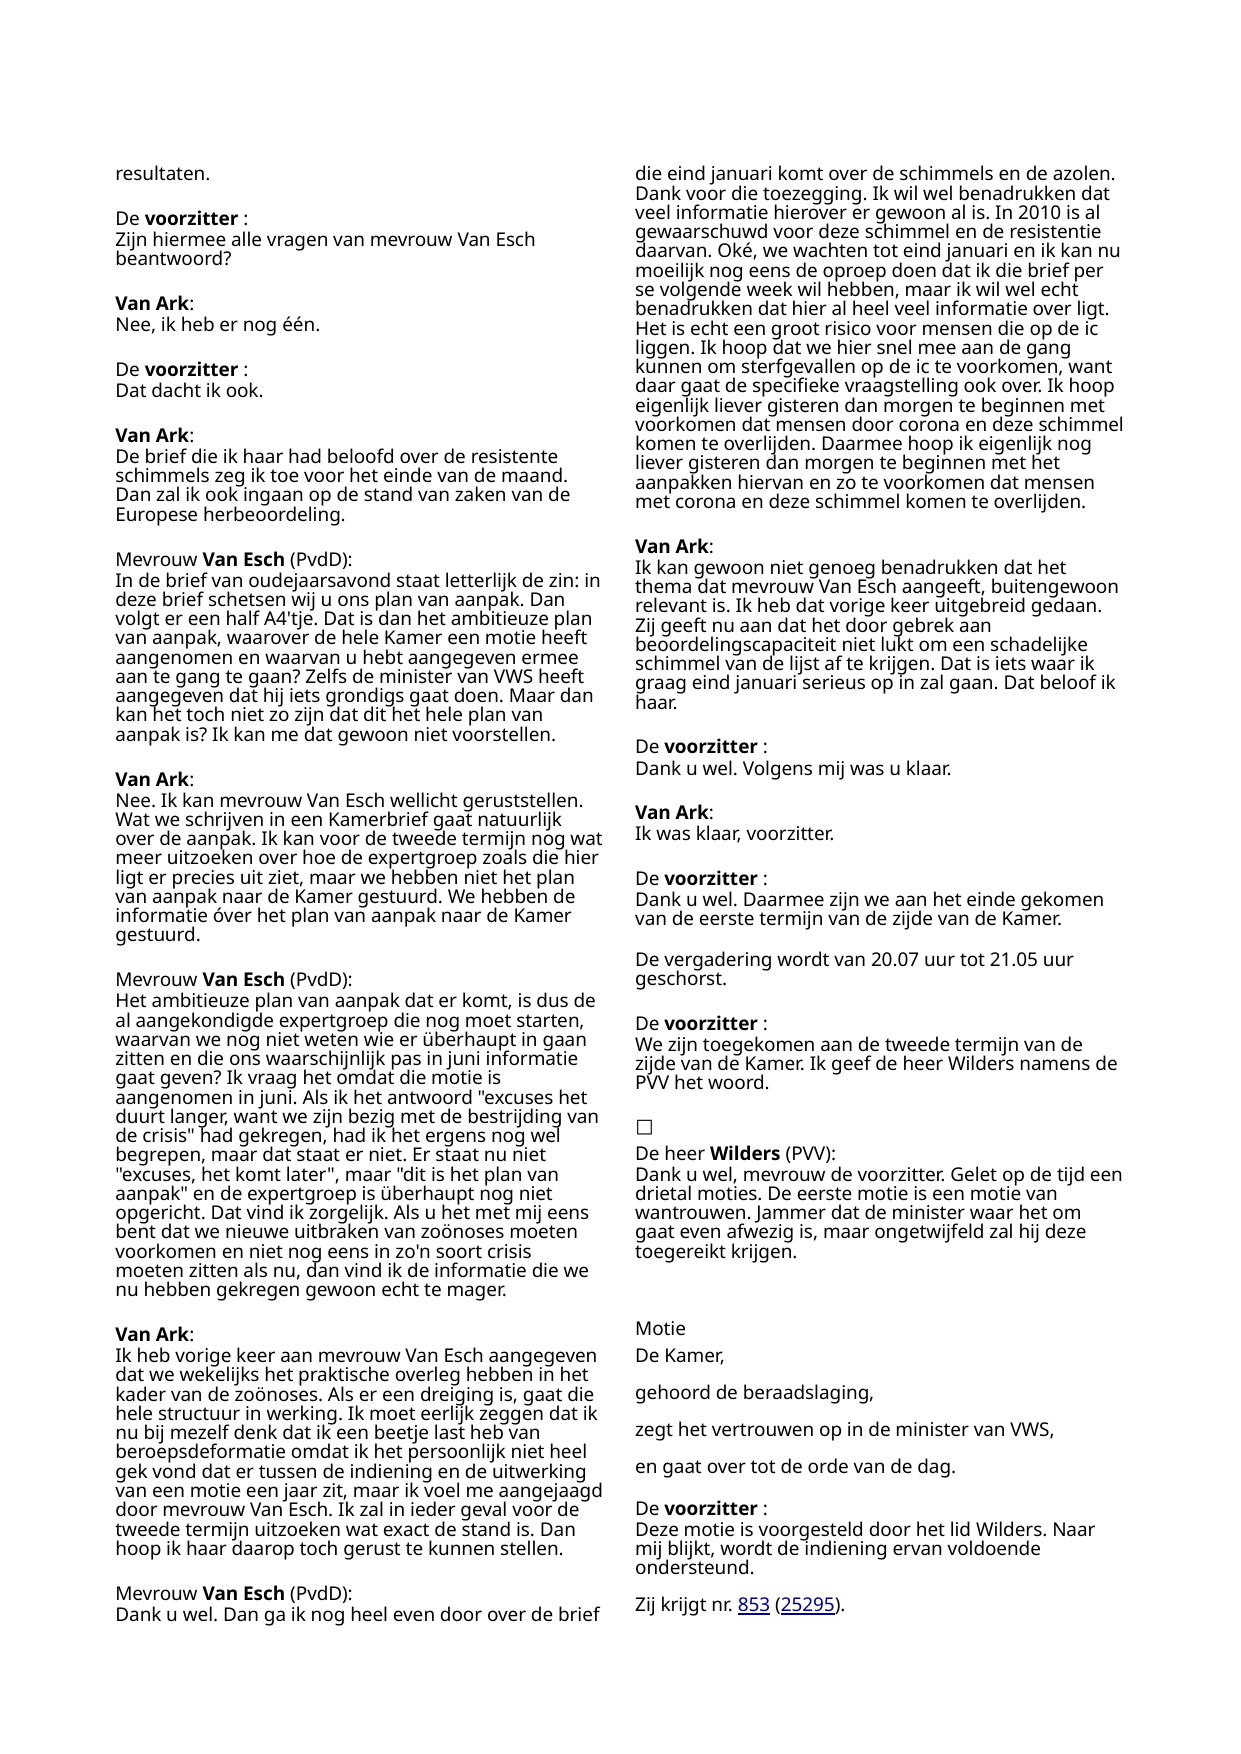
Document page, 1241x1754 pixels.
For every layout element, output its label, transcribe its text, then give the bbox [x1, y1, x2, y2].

text We zijn toegekomen aan de tweede termijn van de zijde van de Kamer. Ik geef de heer Wilders namens de PVV het woord. [635, 1036, 1125, 1093]
text en gaat over tot de orde van de dag. [635, 1458, 1125, 1477]
text Motie [635, 1316, 1125, 1341]
text die eind januari komt over de schimmels en de azolen. Dank voor die toezegging. Ik wil wel benadrukken dat veel informatie hierover er gewoon al is. In 2010 is al gewaarschuwd voor deze schimmel en de resistentie daarvan. Oké, we wachten tot eind januari en ik kan nu moeilijk nog eens de oproep doen dat ik die brief per se volgende week wil hebben, maar ik wil wel echt benadrukken dat hier al heel veel informatie over ligt. Het is echt een groot risico voor mensen die op de ic liggen. Ik hoop dat we hier snel mee aan de gang kunnen om sterfgevallen op de ic te voorkomen, want daar gaat de specifieke vraagstelling ook over. Ik hoop eigenlijk liever gisteren dan morgen te beginnen met voorkomen dat mensen door corona en deze schimmel komen te overlijden. Daarmee hoop ik eigenlijk nog liever gisteren dan morgen te beginnen met het aanpakken hiervan en zo te voorkomen dat mensen met corona en deze schimmel komen te overlijden. [635, 165, 1125, 512]
text Van Ark: [115, 422, 605, 448]
text Dank u wel. Volgens mij was u klaar. [635, 759, 1125, 779]
text resultaten. [115, 165, 605, 184]
text Deze motie is voorgesteld door het lid Wilders. Naar mij blijkt, wordt de indiening ervan voldoende ondersteund. [635, 1521, 1125, 1579]
text Dank u wel, mevrouw de voorzitter. Gelet op de tijd een drietal moties. De eerste motie is een motie van wantrouwen. Jammer dat de minister waar het om gaat even afwezig is, maar ongetwijfeld zal hij deze toegereikt krijgen. [635, 1166, 1125, 1262]
text Mevrouw Van Esch (PvdD): [115, 546, 605, 572]
text Dank u wel. Dan ga ik nog heel even door over de brief [115, 1606, 605, 1625]
text Ik kan gewoon niet genoeg benadrukken dat het thema dat mevrouw Van Esch aangeeft, buitengewoon relevant is. Ik heb dat vorige keer uitgebreid gedaan. Zij geeft nu aan dat het door gebrek aan beoordelingscapaciteit niet lukt om een schadelijke schimmel van de lijst af te krijgen. Dat is iets waar ik graag eind januari serieus op in zal gaan. Dat beloof ik haar. [635, 559, 1125, 713]
text Nee, ik heb er nog één. [115, 316, 605, 336]
text De Kamer, [635, 1347, 1125, 1366]
text Van Ark: [115, 1321, 605, 1347]
text Het ambitieuze plan van aanpak dat er komt, is dus de al aangekondigde expertgroep die nog moet starten, waarvan we nog niet weten wie er überhaupt in gaan zitten en die ons waarschijnlijk pas in juni informatie gaat geven? Ik vraag het omdat die motie is aangenomen in juni. Als ik het antwoord "excuses het duurt langer, want we zijn bezig met de bestrijding van de crisis" had gekregen, had ik het ergens nog wel begrepen, maar dat staat er niet. Er staat nu niet "excuses, het komt later", maar "dit is het plan van aanpak" en de expertgroep is überhaupt nog niet opgericht. Dat vind ik zorgelijk. Als u het met mij eens bent dat we nieuwe uitbraken van zoönoses moeten voorkomen en niet nog eens in zo'n soort crisis moeten zitten als nu, dan vind ik de informatie die we nu hebben gekregen gewoon echt te mager. [115, 992, 605, 1301]
text Van Ark: [115, 766, 605, 792]
text De heer Wilders (PVV): [635, 1140, 1125, 1166]
text ⬜ [635, 1114, 1125, 1140]
text Zij krijgt nr. 853 (25295). [635, 1596, 1125, 1616]
text In de brief van oudejaarsavond staat letterlijk de zin: in deze brief schetsen wij u ons plan van aanpak. Dan volgt er een half A4'tje. Dat is dan het ambitieuze plan van aanpak, waarover de hele Kamer een motie heeft aangenomen en waarvan u hebt aangegeven ermee aan te gang te gaan? Zelfs de minister van VWS heeft aangegeven dat hij iets grondigs gaat doen. Maar dan kan het toch niet zo zijn dat dit het hele plan van aanpak is? Ik kan me dat gewoon niet voorstellen. [115, 572, 605, 745]
text De voorzitter : [115, 205, 605, 231]
text Van Ark: [115, 291, 605, 316]
text gehoord de beraadslaging, [635, 1384, 1125, 1403]
text Ik heb vorige keer aan mevrouw Van Esch aangegeven dat we wekelijks het praktische overleg hebben in het kader van de zoönoses. Als er een dreiging is, gaat die hele structuur in werking. Ik moet eerlijk zeggen dat ik nu bij mezelf denk dat ik een beetje last heb van beroepsdeformatie omdat ik het persoonlijk niet heel gek vond dat er tussen de indiening en de uitwerking van een motie een jaar zit, maar ik voel me aangejaagd door mevrouw Van Esch. Ik zal in ieder geval voor de tweede termijn uitzoeken wat exact de stand is. Dan hoop ik haar daarop toch gerust te kunnen stellen. [115, 1347, 605, 1559]
text Dank u wel. Daarmee zijn we aan het einde gekomen van de eerste termijn van de zijde van de Kamer. [635, 891, 1125, 930]
text De voorzitter : [635, 734, 1125, 759]
text Mevrouw Van Esch (PvdD): [115, 967, 605, 992]
text De voorzitter : [115, 356, 605, 382]
text Zijn hiermee alle vragen van mevrouw Van Esch beantwoord? [115, 231, 605, 270]
text zegt het vertrouwen op in de minister van VWS, [635, 1421, 1125, 1440]
text Dat dacht ik ook. [115, 382, 605, 401]
text Van Ark: [635, 799, 1125, 825]
text De voorzitter : [635, 1010, 1125, 1036]
text De vergadering wordt van 20.07 uur tot 21.05 uur geschorst. [635, 951, 1125, 989]
text Mevrouw Van Esch (PvdD): [115, 1580, 605, 1606]
text De voorzitter : [635, 865, 1125, 891]
text Van Ark: [635, 533, 1125, 559]
text De brief die ik haar had beloofd over de resistente schimmels zeg ik toe voor het einde van de maand. Dan zal ik ook ingaan op de stand van zaken van de Europese herbeoordeling. [115, 448, 605, 525]
text De voorzitter : [635, 1495, 1125, 1521]
text Ik was klaar, voorzitter. [635, 825, 1125, 844]
text Nee. Ik kan mevrouw Van Esch wellicht geruststellen. Wat we schrijven in een Kamerbrief gaat natuurlijk over de aanpak. Ik kan voor de tweede termijn nog wat meer uitzoeken over hoe de expertgroep zoals die hier ligt er precies uit ziet, maar we hebben niet het plan van aanpak naar de Kamer gestuurd. We hebben de informatie óver het plan van aanpak naar de Kamer gestuurd. [115, 792, 605, 946]
